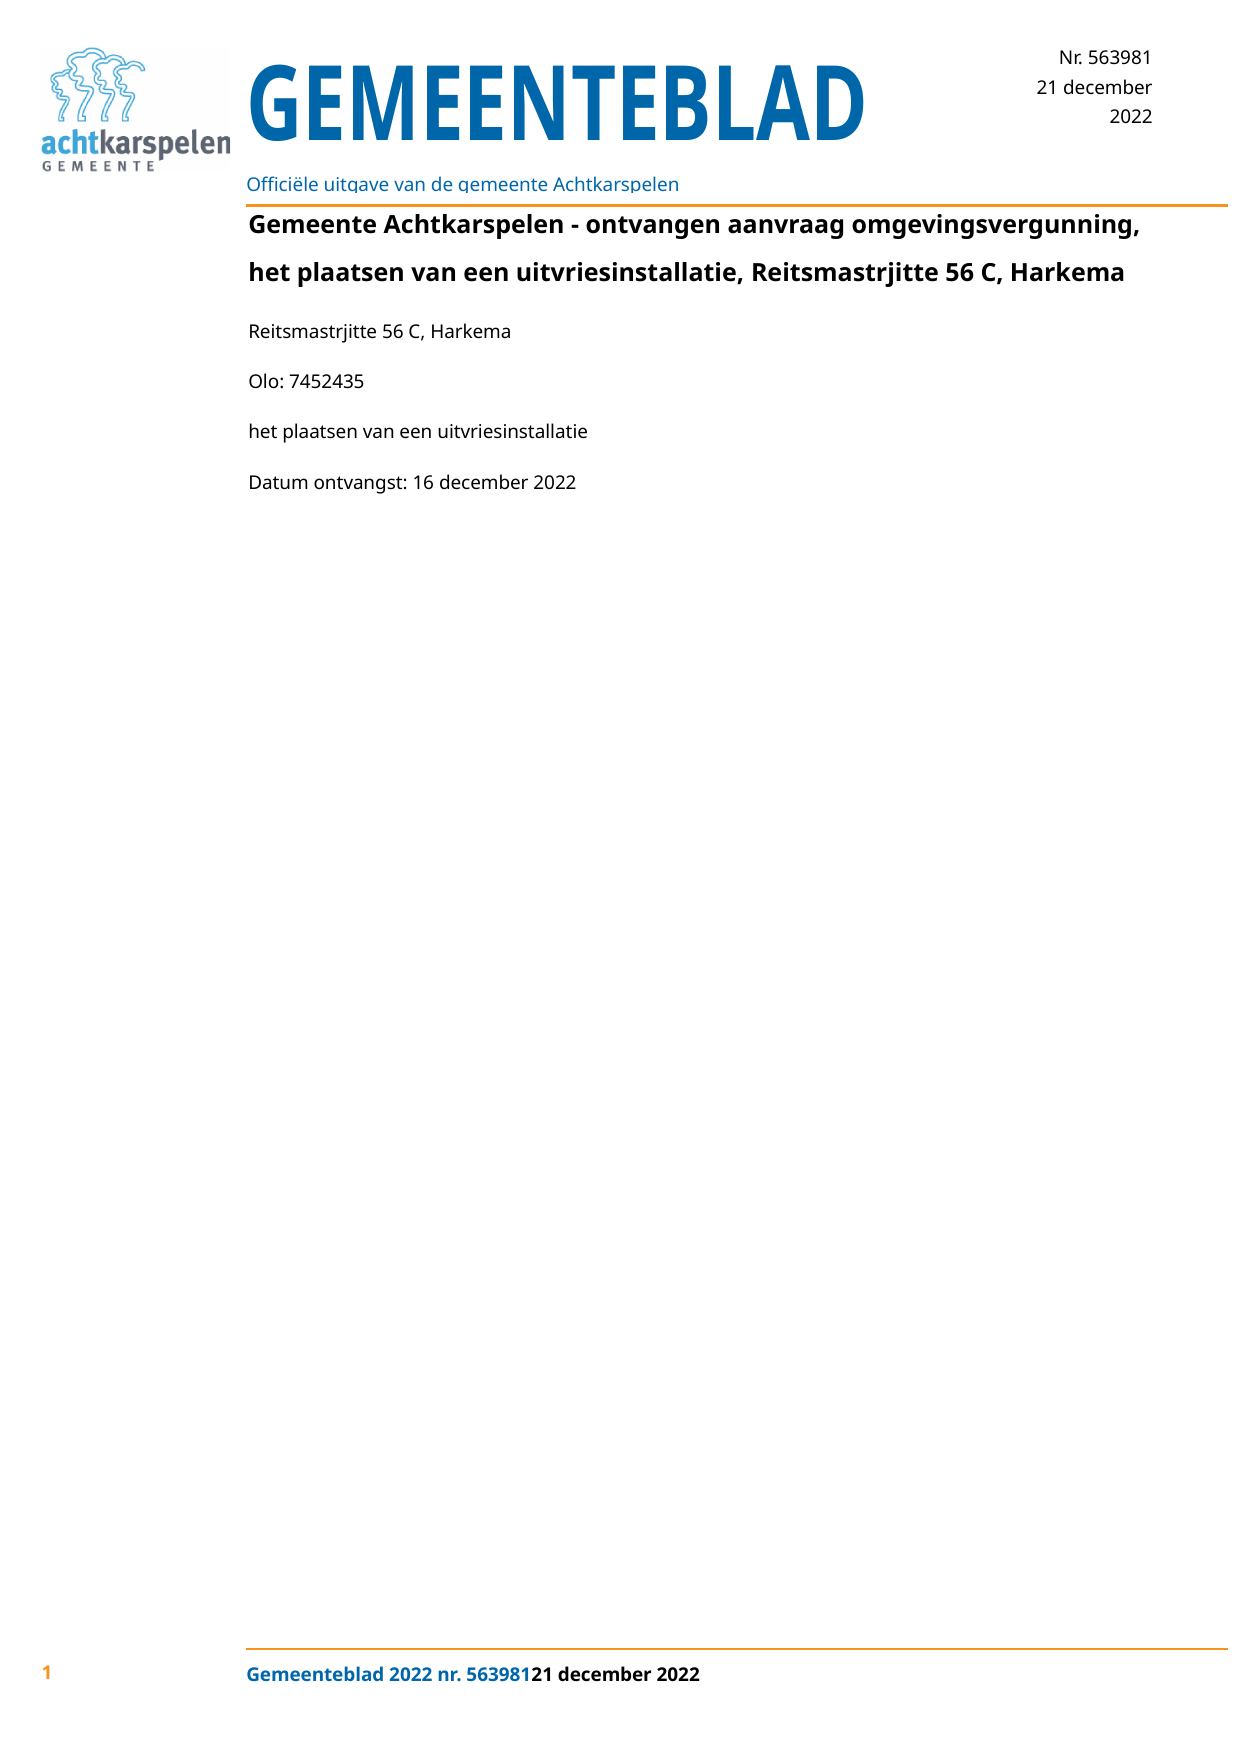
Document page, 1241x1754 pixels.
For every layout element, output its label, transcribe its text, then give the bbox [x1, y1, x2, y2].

picture [41, 47, 231, 172]
text Gemeente Achtkarspelen - ontvangen aanvraag omgevingsvergunning, het plaatsen van een uitvriesinstallatie, Reitsmastrjitte 56 C, Harkema [248, 207, 1152, 288]
text Olo: 7452435 [248, 368, 1152, 394]
text het plaatsen van een uitvriesinstallatie [248, 419, 1152, 444]
text Datum ontvangst: 16 december 2022 [248, 469, 1152, 495]
text Reitsmastrjitte 56 C, Harkema [248, 318, 1152, 344]
